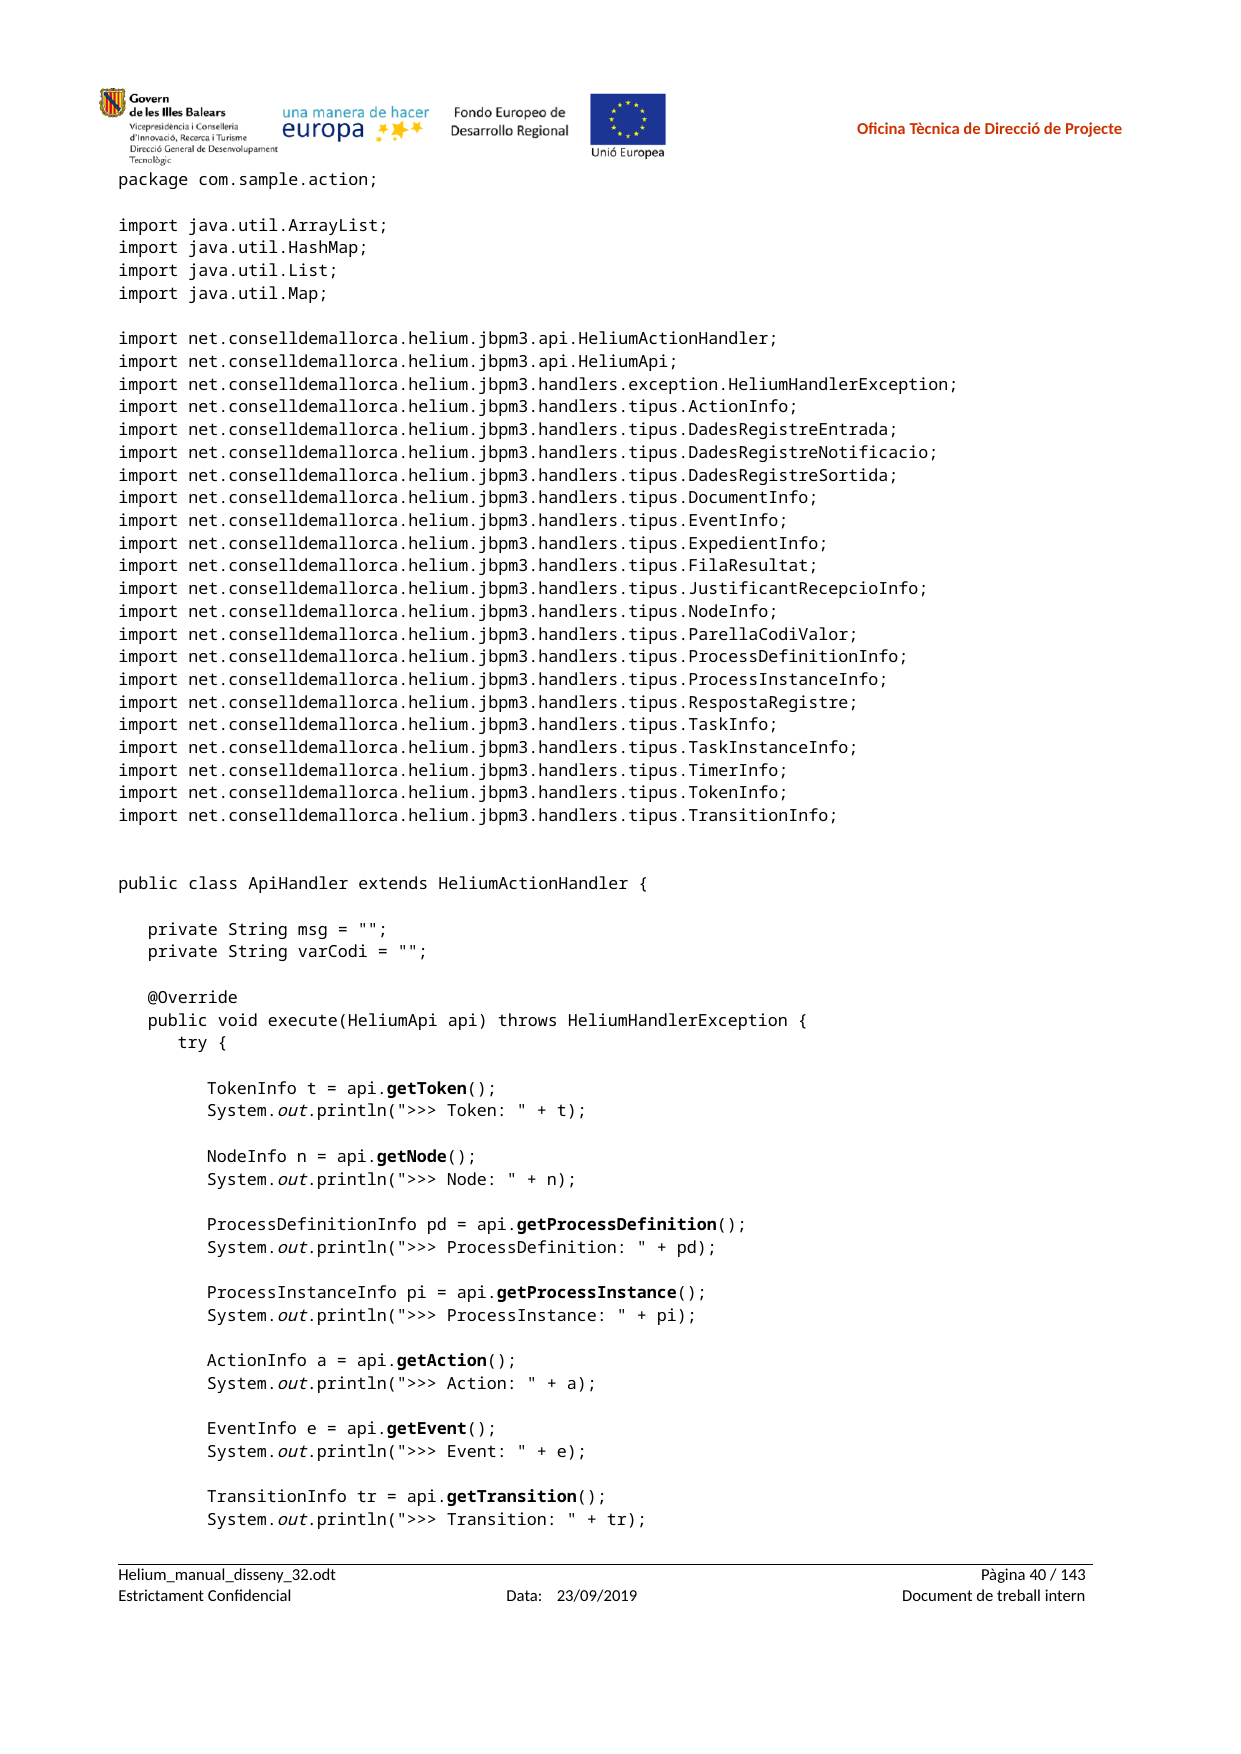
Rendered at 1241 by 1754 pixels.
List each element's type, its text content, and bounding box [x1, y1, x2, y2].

text private String varCodi = ""; [118, 940, 1122, 963]
text ActionInfo a = api.getAction(); [118, 1349, 1122, 1371]
text import net.conselldemallorca.helium.jbpm3.handlers.tipus.TimerInfo; [118, 758, 1122, 781]
text import net.conselldemallorca.helium.jbpm3.handlers.tipus.ParellaCodiValor; [118, 622, 1122, 645]
text NodeInfo n = api.getNode(); [118, 1144, 1122, 1167]
text import net.conselldemallorca.helium.jbpm3.handlers.tipus.EventInfo; [118, 508, 1122, 531]
text @Override [118, 985, 1122, 1008]
text System.out.println(">>> Action: " + a); [118, 1371, 1122, 1394]
text System.out.println(">>> Node: " + n); [118, 1167, 1122, 1190]
text try { [118, 1031, 1122, 1053]
text import java.util.HashMap; [118, 236, 1122, 259]
text import net.conselldemallorca.helium.jbpm3.handlers.tipus.ProcessInstanceInfo; [118, 667, 1122, 690]
text System.out.println(">>> ProcessDefinition: " + pd); [118, 1235, 1122, 1258]
text import java.util.List; [118, 259, 1122, 281]
text System.out.println(">>> Transition: " + tr); [118, 1508, 1122, 1530]
text TokenInfo t = api.getToken(); [118, 1076, 1122, 1099]
text TransitionInfo tr = api.getTransition(); [118, 1485, 1122, 1508]
text package com.sample.action; [118, 168, 1122, 191]
text import net.conselldemallorca.helium.jbpm3.handlers.tipus.JustificantRecepcioInfo; [118, 577, 1122, 599]
text import net.conselldemallorca.helium.jbpm3.handlers.tipus.FilaResultat; [118, 554, 1122, 577]
text System.out.println(">>> ProcessInstance: " + pi); [118, 1303, 1122, 1326]
text import net.conselldemallorca.helium.jbpm3.handlers.tipus.TokenInfo; [118, 781, 1122, 804]
text ProcessDefinitionInfo pd = api.getProcessDefinition(); [118, 1212, 1122, 1235]
text import net.conselldemallorca.helium.jbpm3.handlers.tipus.DadesRegistreSortida; [118, 463, 1122, 486]
text import net.conselldemallorca.helium.jbpm3.handlers.tipus.DadesRegistreEntrada; [118, 418, 1122, 440]
text import net.conselldemallorca.helium.jbpm3.api.HeliumActionHandler; [118, 327, 1122, 349]
text import net.conselldemallorca.helium.jbpm3.handlers.tipus.ActionInfo; [118, 395, 1122, 418]
text import net.conselldemallorca.helium.jbpm3.handlers.tipus.ExpedientInfo; [118, 531, 1122, 554]
text System.out.println(">>> Token: " + t); [118, 1099, 1122, 1122]
text import net.conselldemallorca.helium.jbpm3.handlers.tipus.NodeInfo; [118, 599, 1122, 622]
text import net.conselldemallorca.helium.jbpm3.handlers.tipus.RespostaRegistre; [118, 690, 1122, 713]
text import net.conselldemallorca.helium.jbpm3.handlers.tipus.TransitionInfo; [118, 804, 1122, 826]
text import java.util.Map; [118, 281, 1122, 304]
text import net.conselldemallorca.helium.jbpm3.handlers.tipus.TaskInstanceInfo; [118, 736, 1122, 758]
text private String msg = ""; [118, 917, 1122, 940]
text import net.conselldemallorca.helium.jbpm3.handlers.tipus.DadesRegistreNotificacio; [118, 440, 1122, 463]
text public void execute(HeliumApi api) throws HeliumHandlerException { [118, 1008, 1122, 1031]
text EventInfo e = api.getEvent(); [118, 1417, 1122, 1439]
text ProcessInstanceInfo pi = api.getProcessInstance(); [118, 1281, 1122, 1303]
text import net.conselldemallorca.helium.jbpm3.handlers.tipus.DocumentInfo; [118, 486, 1122, 508]
text import net.conselldemallorca.helium.jbpm3.handlers.exception.HeliumHandlerException; [118, 372, 1122, 395]
text import net.conselldemallorca.helium.jbpm3.api.HeliumApi; [118, 349, 1122, 372]
text System.out.println(">>> Event: " + e); [118, 1439, 1122, 1462]
picture [99, 87, 668, 166]
text import java.util.ArrayList; [118, 213, 1122, 236]
text import net.conselldemallorca.helium.jbpm3.handlers.tipus.ProcessDefinitionInfo; [118, 645, 1122, 667]
text import net.conselldemallorca.helium.jbpm3.handlers.tipus.TaskInfo; [118, 713, 1122, 736]
text public class ApiHandler extends HeliumActionHandler { [118, 872, 1122, 894]
